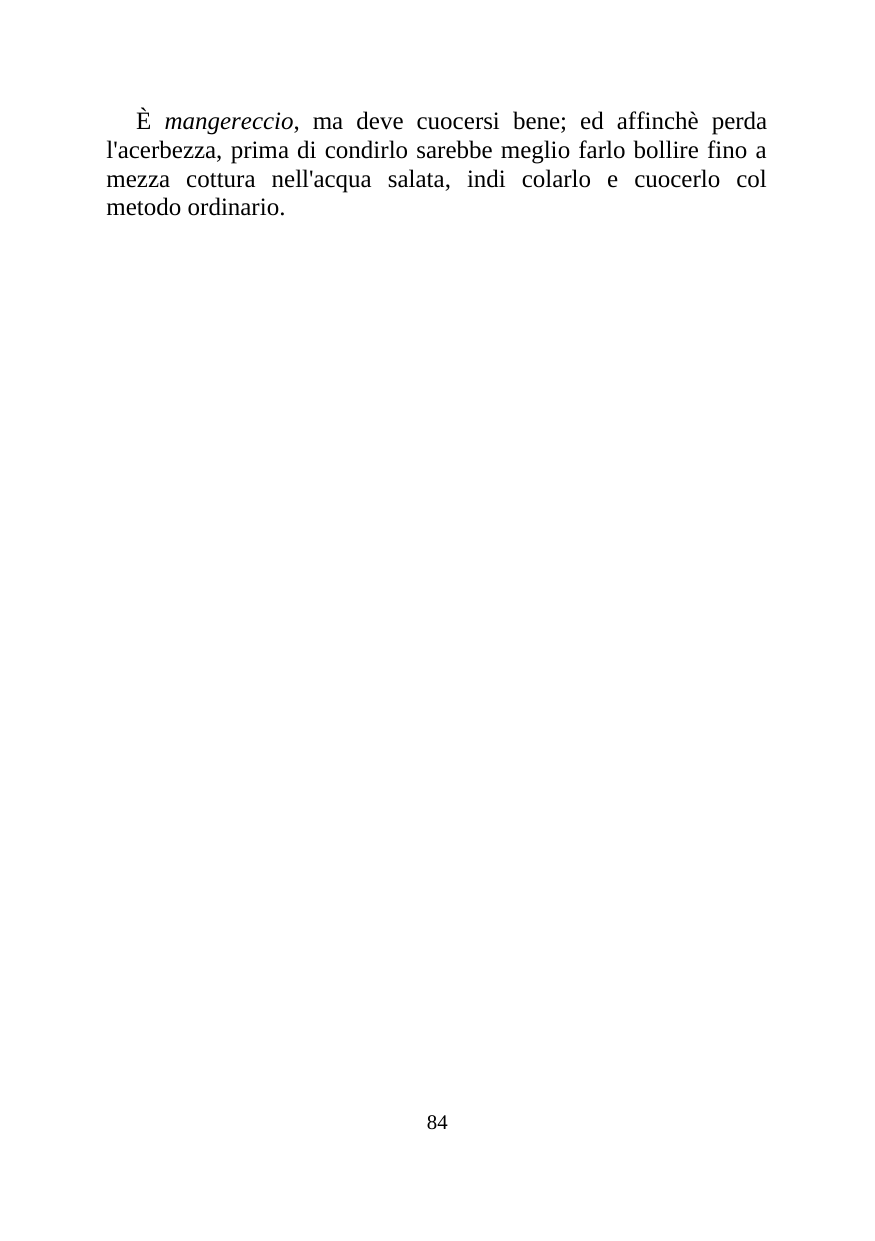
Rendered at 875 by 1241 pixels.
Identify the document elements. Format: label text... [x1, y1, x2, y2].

text È mangereccio, ma deve cuocersi bene; ed affinchè perda l'acerbezza, prima di condirlo sarebbe meglio farlo bollire fino a mezza cottura nell'acqua salata, indi colarlo e cuocerlo col metodo ordinario. [106, 106, 768, 221]
